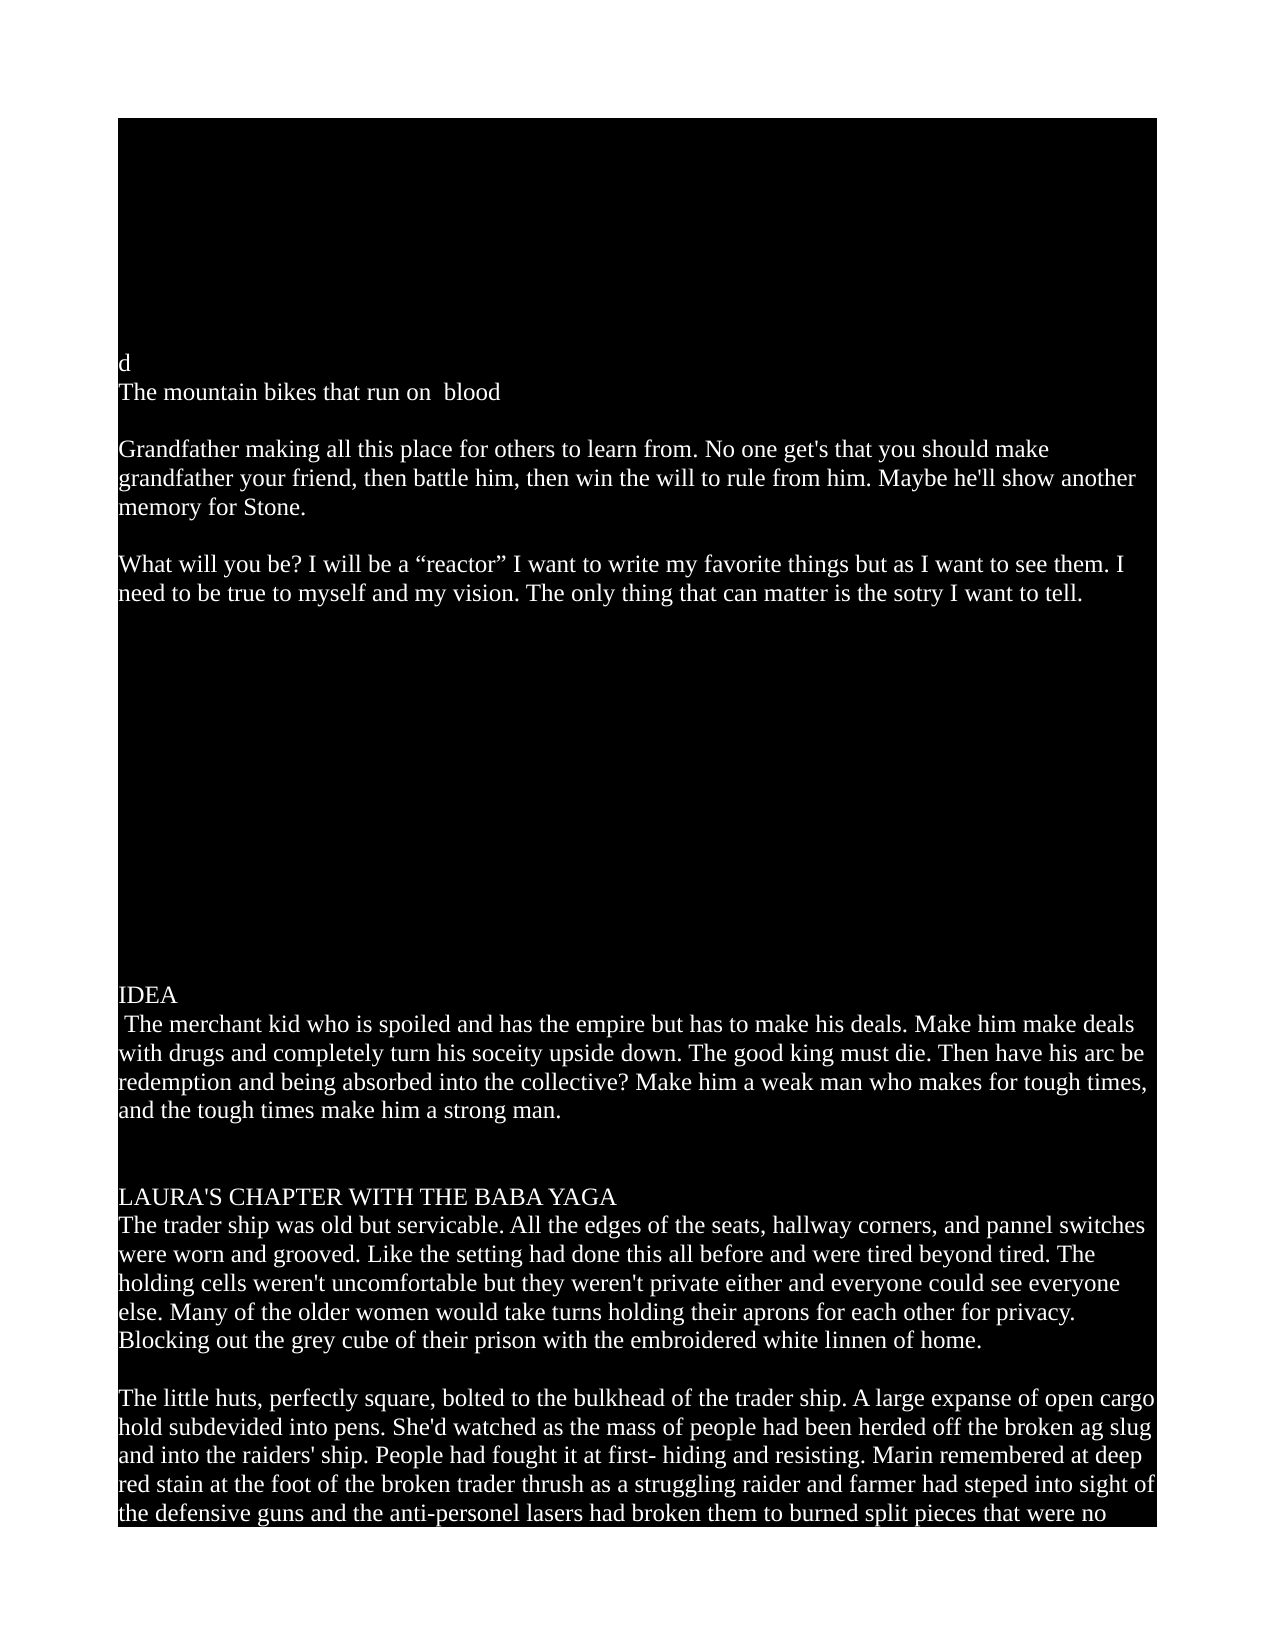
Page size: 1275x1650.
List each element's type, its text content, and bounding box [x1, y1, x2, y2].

text The mountain bikes that run on blood Grandfather making all this place for others to learn from. No one get's that you should make grandfather your friend, then battle him, then win the will to rule from him. Maybe he'll show another memory for Stone. What will you be? I will be a “reactor” I want to write my favorite things but as I want to see them. I need to be true to myself and my vision. The only thing that can matter is the sotry I want to tell. [118, 377, 1157, 607]
text The merchant kid who is spoiled and has the empire but has to make his deals. Make him make deals with drugs and completely turn his soceity upside down. The good king must die. Then have his arc be redemption and being absorbed into the collective? Make him a weak man who makes for tough times, and the tough times make him a strong man. [118, 1009, 1157, 1153]
text IDEA [118, 981, 1157, 1009]
text d [118, 348, 1157, 377]
text LAURA'S CHAPTER WITH THE BABA YAGA The trader ship was old but servicable. All the edges of the seats, hallway corners, and pannel switches were worn and grooved. Like the setting had done this all before and were tired beyond tired. The holding cells weren't uncomfortable but they weren't private either and everyone could see everyone else. Many of the older women would take turns holding their aprons for each other for privacy. Blocking out the grey cube of their prison with the embroidered white linnen of home. [118, 1182, 1157, 1354]
text The little huts, perfectly square, bolted to the bulkhead of the trader ship. A large expanse of open cargo hold subdevided into pens. She'd watched as the mass of people had been herded off the broken ag slug and into the raiders' ship. People had fought it at first- hiding and resisting. Marin remembered at deep red stain at the foot of the broken trader thrush as a struggling raider and farmer had steped into sight of the defensive guns and the anti-personel lasers had broken them to burned split pieces that were no [118, 1354, 1157, 1527]
